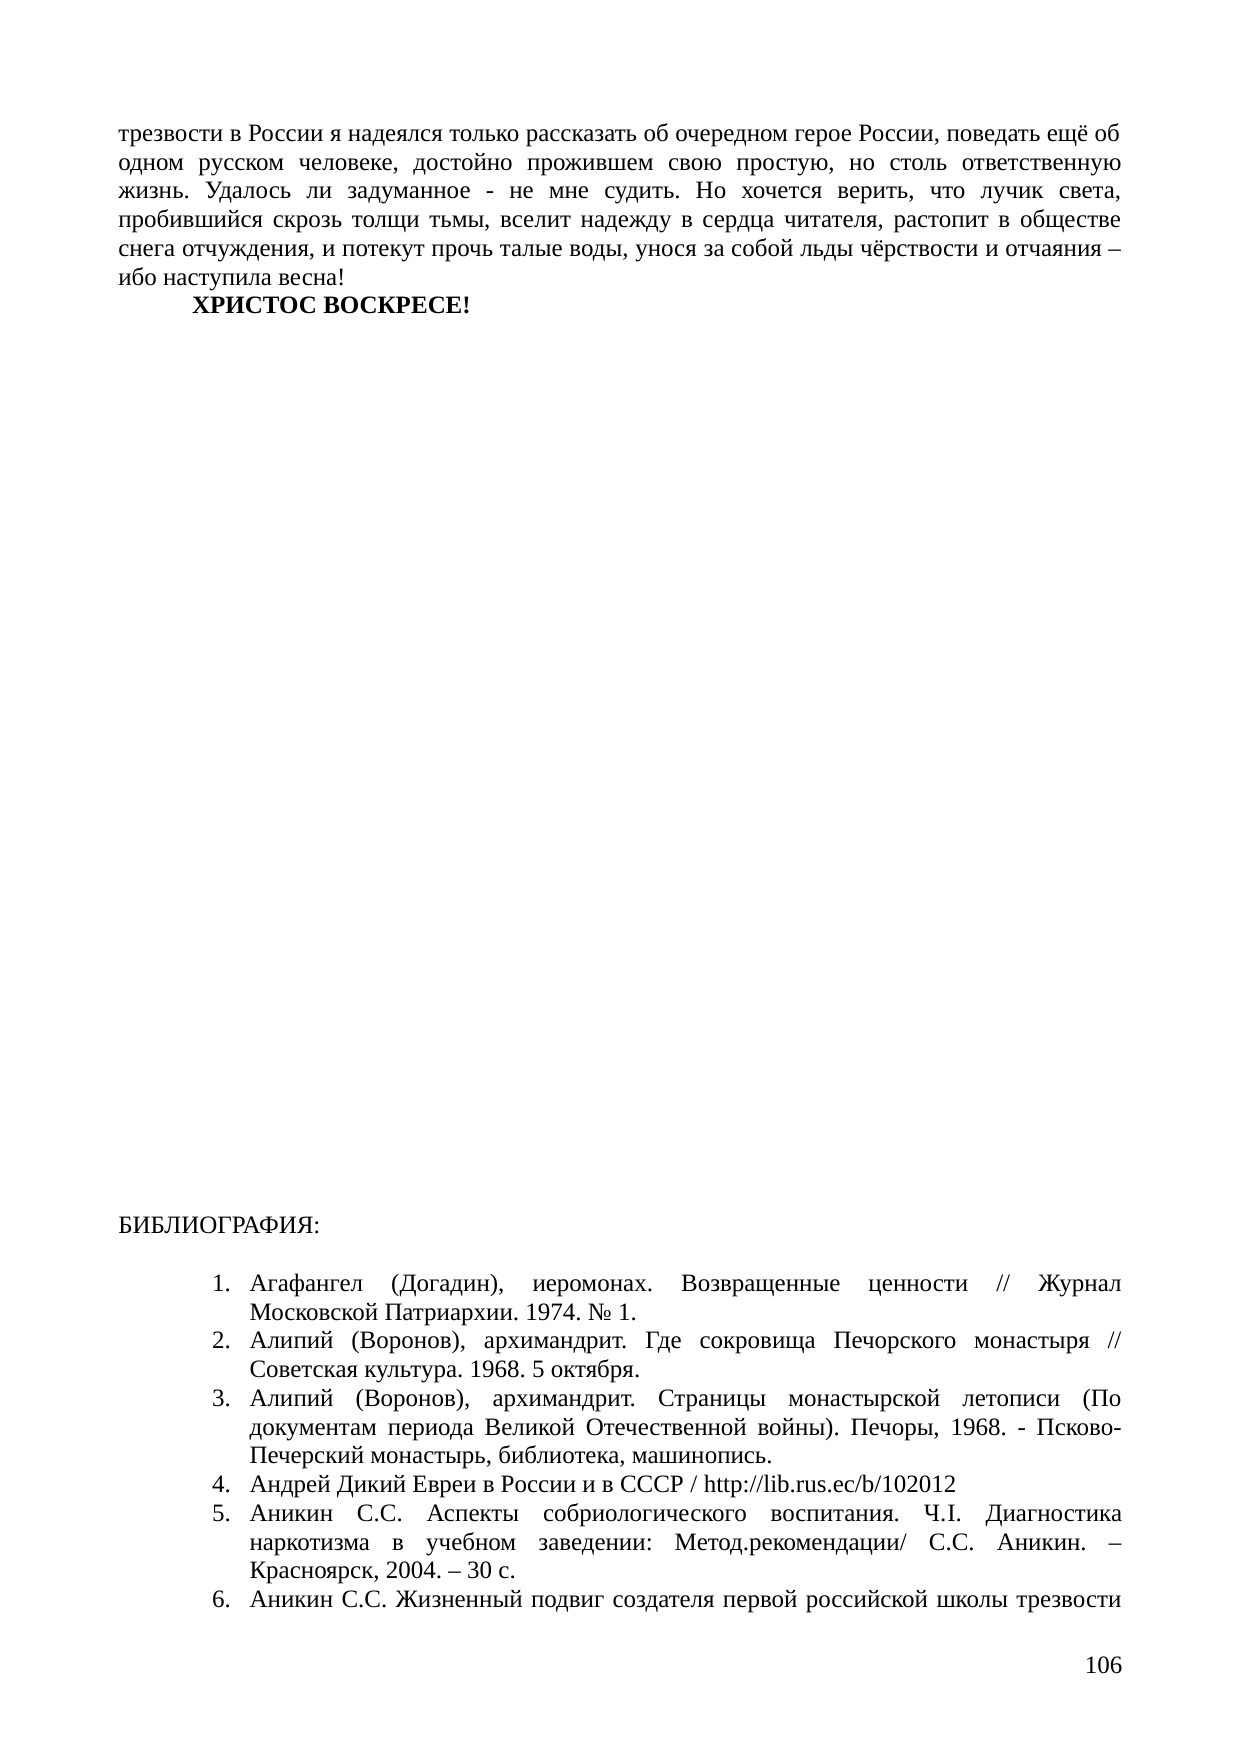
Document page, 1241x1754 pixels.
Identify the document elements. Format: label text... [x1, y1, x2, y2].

text БИБЛИОГРАФИЯ: [118, 1211, 1122, 1239]
list Алипий (Воронов), архимандрит. Страницы монастырской летописи (По документам периода Великой Отечественной войны). Печоры, 1968. - Псково-Печерский монастырь, библиотека, машинопись. [212, 1383, 1122, 1469]
list Аникин С.С. Жизненный подвиг создателя первой российской школы трезвости [212, 1584, 1122, 1613]
list Агафангел (Догадин), иеромонах. Возвращенные ценности // Журнал Московской Патриархии. 1974. № 1. [212, 1268, 1122, 1326]
text трезвости в России я надеялся только рассказать об очередном герое России, поведать ещё об одном русском человеке, достойно прожившем свою простую, но столь ответственную жизнь. Удалось ли задуманное - не мне судить. Но хочется верить, что лучик света, пробившийся скрозь толщи тьмы, вселит надежду в сердца читателя, растопит в обществе снега отчуждения, и потекут прочь талые воды, унося за собой льды чёрствости и отчаяния – ибо наступила весна! [118, 118, 1122, 291]
list Андрей Дикий Евреи в России и в СССР / http://lib.rus.ec/b/102012 [212, 1469, 1122, 1498]
text ХРИСТОС ВОСКРЕСЕ! [118, 291, 1122, 319]
list Аникин С.С. Аспекты собриологического воспитания. Ч.I. Диагностика наркотизма в учебном заведении: Метод.рекомендации/ С.С. Аникин. – Красноярск, 2004. – 30 с. [212, 1498, 1122, 1584]
list Алипий (Воронов), архимандрит. Где сокровища Печорского монастыря // Советская культура. 1968. 5 октября. [212, 1326, 1122, 1383]
